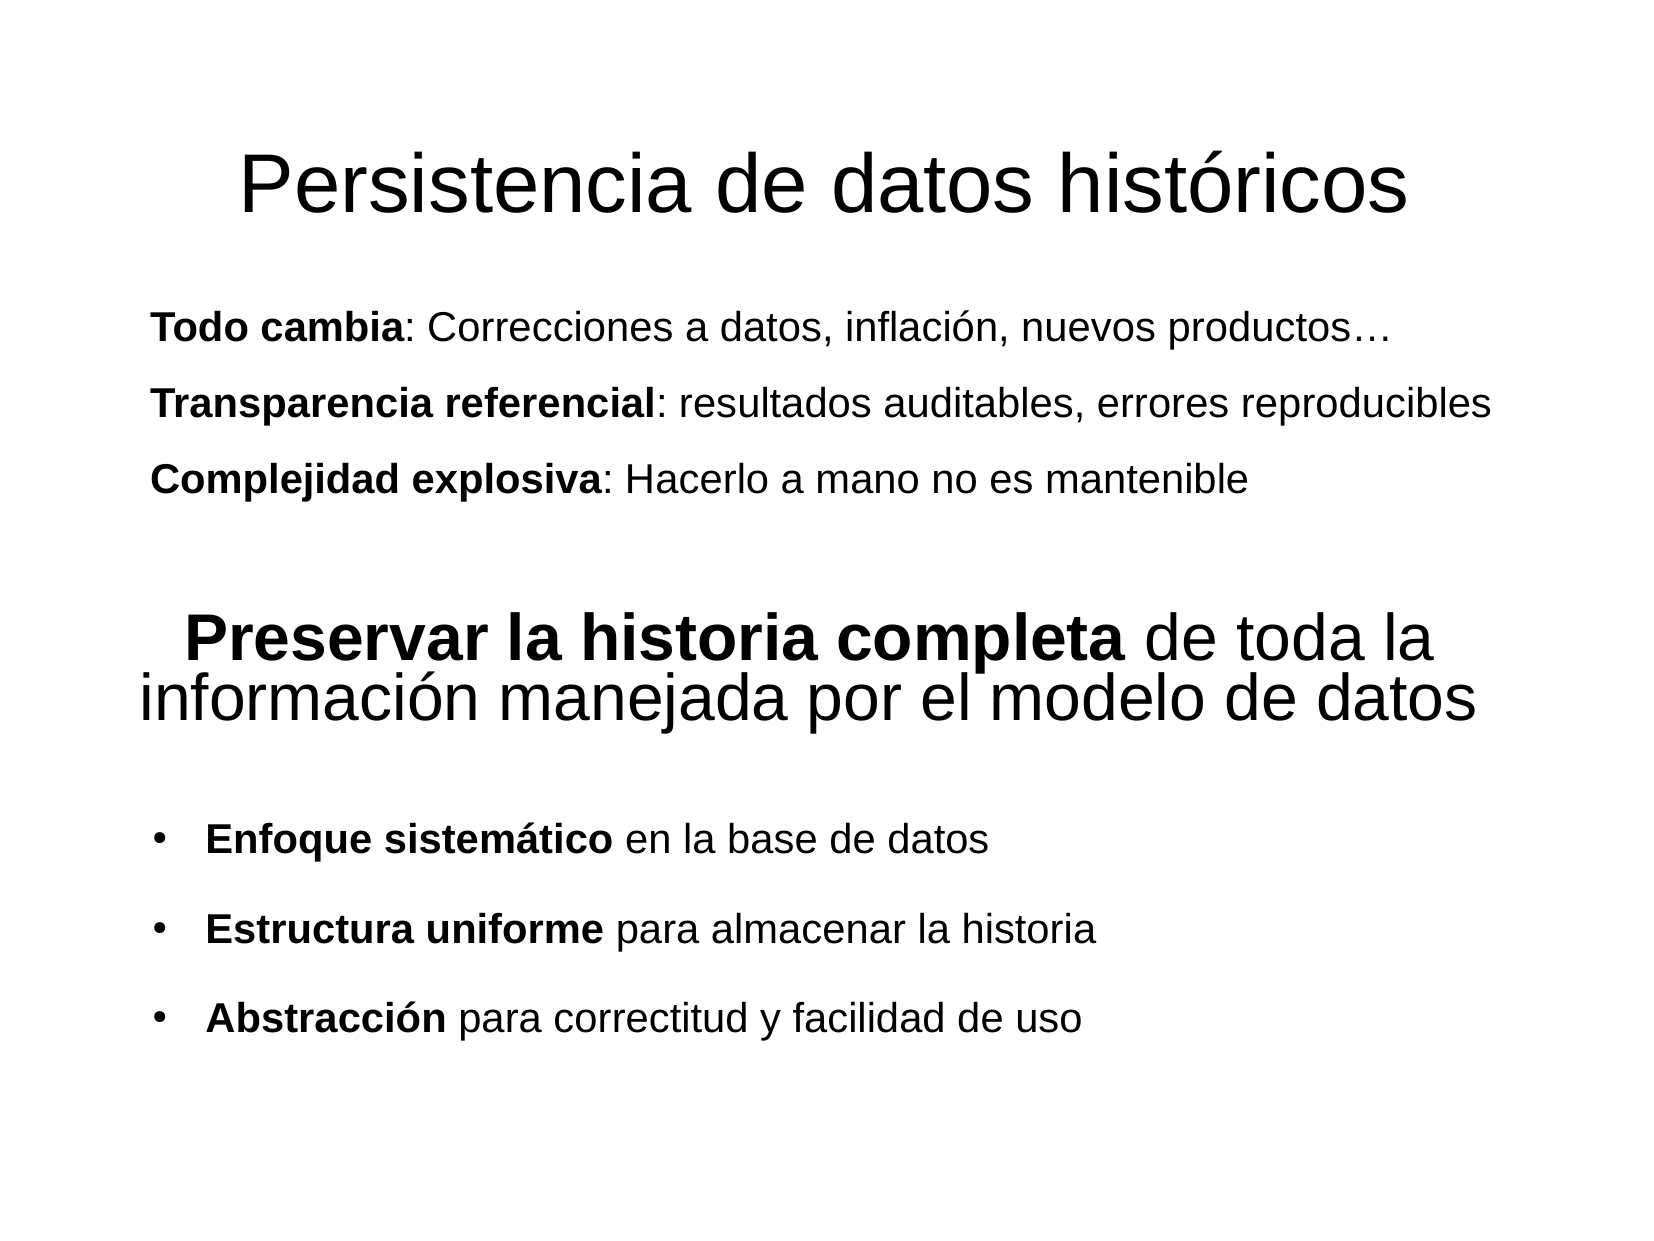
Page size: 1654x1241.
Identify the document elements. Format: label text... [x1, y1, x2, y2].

list Preservar la historia completa de toda la información manejada por el modelo de datos [134, 615, 1485, 752]
list Todo cambia: Correcciones a datos, inflación, nuevos productos… Transparencia referencial: resultados auditables, errores reproducibles Complejidad explosiva: Hacerlo a mano no es mantenible [150, 303, 1501, 571]
list Enfoque sistemático en la base de datos Estructura uniforme para almacenar la historia Abstracción para correctitud y facilidad de uso [134, 802, 1485, 1126]
title Persistencia de datos históricos [80, 96, 1569, 304]
